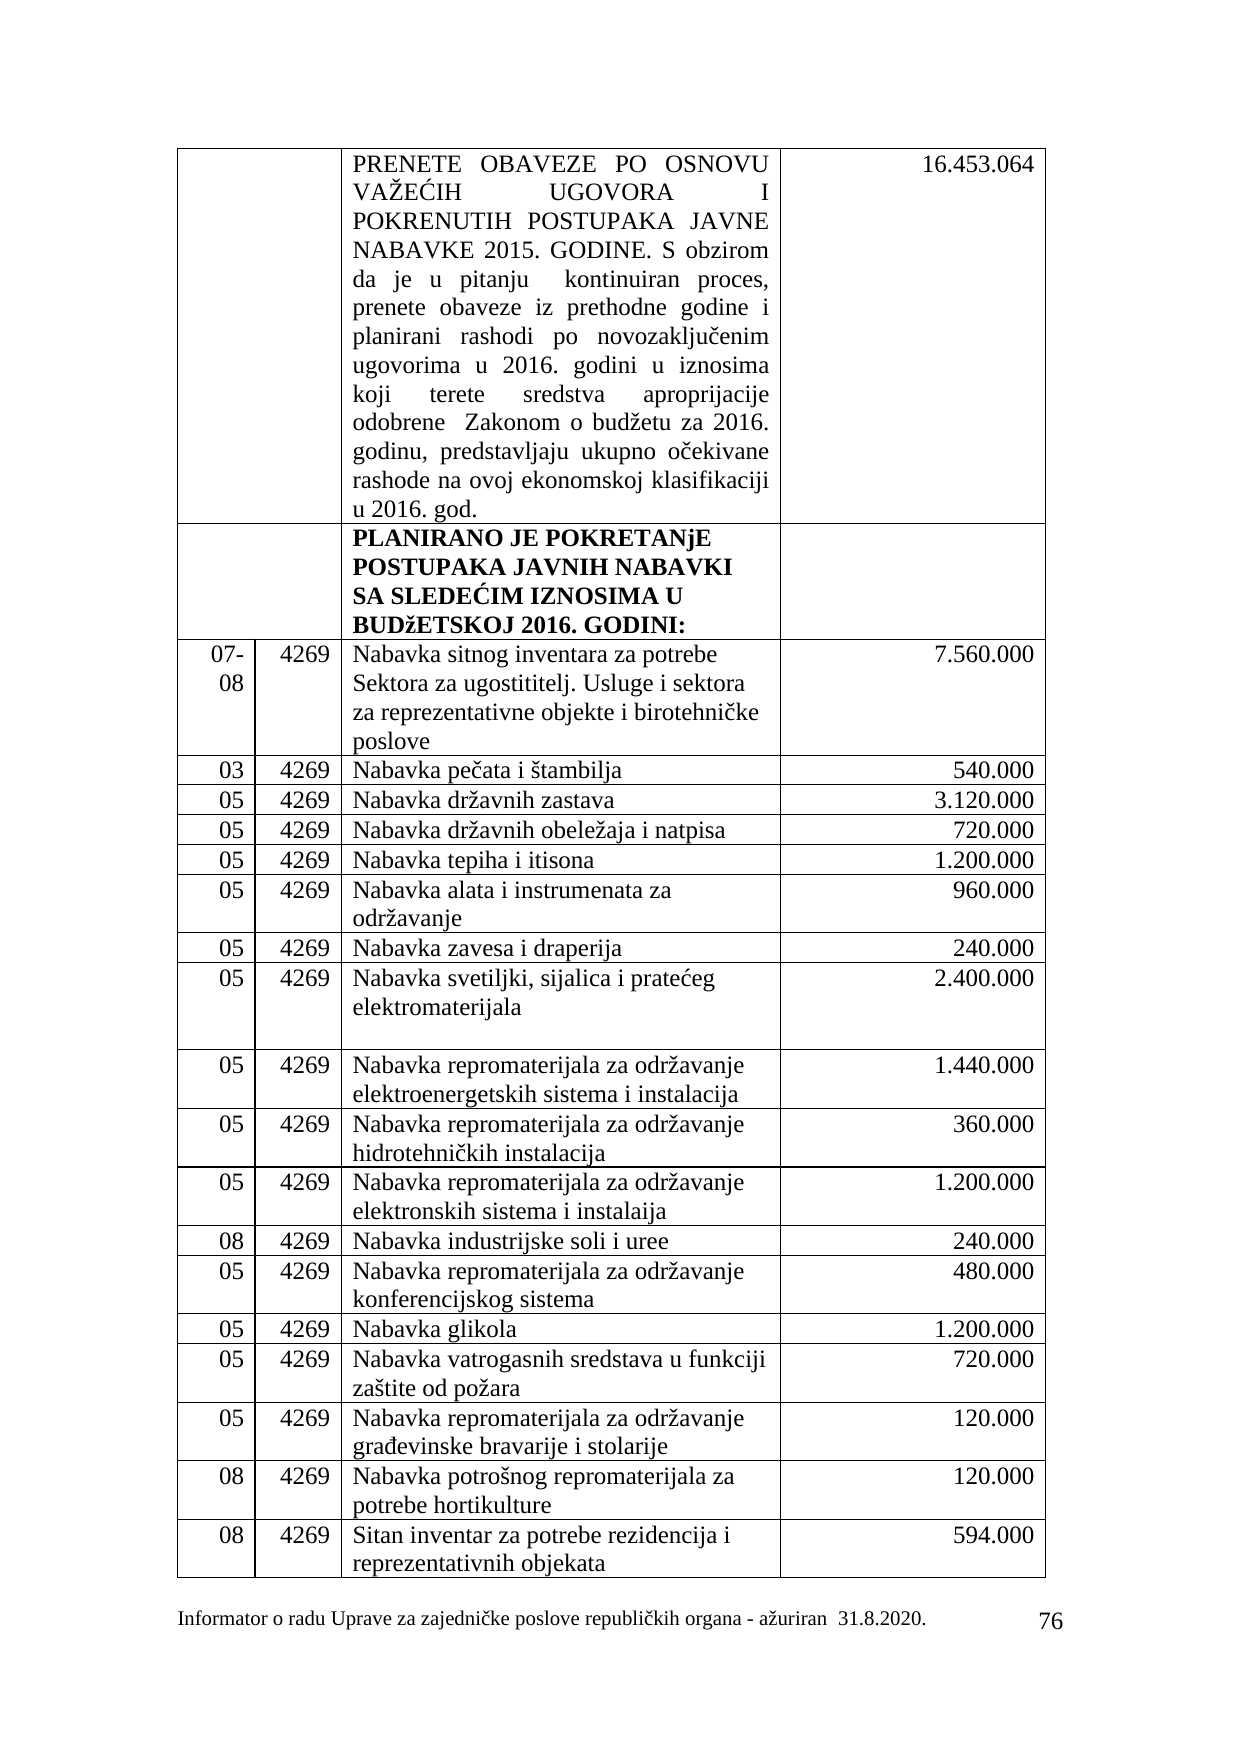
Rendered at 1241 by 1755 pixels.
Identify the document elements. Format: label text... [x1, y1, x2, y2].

table_cell Nabavka repromaterijala za održavanje hidrotehničkih instalacija [342, 1109, 780, 1166]
table_cell 07-08 [178, 640, 254, 754]
table_cell 4269 [256, 875, 341, 932]
table_cell PRENETE OBAVEZE PO OSNOVU VAŽEĆIH UGOVORA I POKRENUTIH POSTUPAKA JAVNE NABAVKE 2015. GODINE. S obzirom da je u pitanju kontinuiran proces, prenete obaveze iz prethodne godine i planirani rashodi po novozaklјučenim ugovorima u 2016. godini u iznosima koji terete sredstva aproprijacije odobrene Zakonom o budžetu za 2016. godinu, predstavlјaju ukupno očekivane rashode na ovoj ekonomskoj klasifikaciji u 2016. god. [342, 149, 780, 522]
table_cell 16.453.064 [781, 149, 1045, 522]
table_cell 05 [178, 875, 254, 932]
table_cell 4269 [256, 756, 341, 784]
table_cell 4269 [256, 640, 341, 754]
table_cell Sitan inventar za potrebe rezidencija i reprezentativnih objekata [342, 1520, 780, 1577]
table_cell 240.000 [781, 933, 1045, 962]
table_cell 360.000 [781, 1109, 1045, 1166]
table_cell 960.000 [781, 875, 1045, 932]
table_cell 4269 [256, 963, 341, 1049]
table_cell Nabavka državnih zastava [342, 785, 780, 814]
table_cell 08 [178, 1520, 254, 1577]
table_cell Nabavka potrošnog repromaterijala za potrebe hortikulture [342, 1461, 780, 1519]
table_cell Nabavka tepiha i itisona [342, 845, 780, 874]
table_cell 4269 [256, 1109, 341, 1166]
table_cell Nabavka alata i instrumenata za održavanje [342, 875, 780, 932]
table_cell [178, 149, 341, 522]
table_cell [178, 524, 341, 638]
table_cell 4269 [256, 815, 341, 844]
table_cell 4269 [256, 785, 341, 814]
table_cell Nabavka repromaterijala za održavanje konferencijskog sistema [342, 1256, 780, 1313]
table_cell 120.000 [781, 1403, 1045, 1460]
table_cell 05 [178, 1050, 254, 1108]
table_cell 05 [178, 1344, 254, 1402]
table_cell 08 [178, 1461, 254, 1519]
table_cell 05 [178, 1109, 254, 1166]
table_cell Nabavka industrijske soli i uree [342, 1226, 780, 1255]
table_cell 4269 [256, 1256, 341, 1313]
table_cell 05 [178, 1314, 254, 1343]
table_cell 4269 [256, 933, 341, 962]
table_cell 4269 [256, 1226, 341, 1255]
table_cell 120.000 [781, 1461, 1045, 1519]
table_cell 05 [178, 1256, 254, 1313]
table_cell 1.200.000 [781, 1314, 1045, 1343]
table_cell 05 [178, 933, 254, 962]
table_cell 720.000 [781, 815, 1045, 844]
table_cell 1.440.000 [781, 1050, 1045, 1108]
table_cell 4269 [256, 1050, 341, 1108]
table_cell PLANIRANO JE POKRETANјE POSTUPAKA JAVNIH NABAVKI SA SLEDEĆIM IZNOSIMA U BUDžETSKOJ 2016. GODINI: [342, 524, 780, 638]
table_cell Nabavka svetilјki, sijalica i pratećeg elektromaterijala [342, 963, 780, 1049]
table_cell 480.000 [781, 1256, 1045, 1313]
table_cell 1.200.000 [781, 845, 1045, 874]
table_cell Nabavka glikola [342, 1314, 780, 1343]
table_cell 540.000 [781, 756, 1045, 784]
table_cell 03 [178, 756, 254, 784]
table_cell Nabavka repromaterijala za održavanje građevinske bravarije i stolarije [342, 1403, 780, 1460]
table_cell 4269 [256, 1168, 341, 1225]
table_cell 4269 [256, 1344, 341, 1402]
table_cell 720.000 [781, 1344, 1045, 1402]
table_cell 4269 [256, 1403, 341, 1460]
table_cell 05 [178, 963, 254, 1049]
table_cell Nabavka sitnog inventara za potrebe Sektora za ugostititelј. Usluge i sektora za reprezentativne objekte i birotehničke poslove [342, 640, 780, 754]
table_cell 4269 [256, 1520, 341, 1577]
table_cell 594.000 [781, 1520, 1045, 1577]
table_cell Nabavka repromaterijala za održavanje elektronskih sistema i instalaija [342, 1168, 780, 1225]
table_cell 05 [178, 1403, 254, 1460]
table_cell 05 [178, 815, 254, 844]
table_cell Nabavka repromaterijala za održavanje elektroenergetskih sistema i instalacija [342, 1050, 780, 1108]
table_cell Nabavka pečata i štambilјa [342, 756, 780, 784]
table_cell 1.200.000 [781, 1168, 1045, 1225]
table_cell 4269 [256, 845, 341, 874]
table_cell 240.000 [781, 1226, 1045, 1255]
table_cell 2.400.000 [781, 963, 1045, 1049]
table_cell 05 [178, 1168, 254, 1225]
table_cell 05 [178, 845, 254, 874]
table_cell 08 [178, 1226, 254, 1255]
table_cell 05 [178, 785, 254, 814]
table_cell Nabavka vatrogasnih sredstava u funkciji zaštite od požara [342, 1344, 780, 1402]
table_cell 3.120.000 [781, 785, 1045, 814]
table_cell Nabavka državnih obeležaja i natpisa [342, 815, 780, 844]
table_cell 7.560.000 [781, 640, 1045, 754]
table_cell 4269 [256, 1461, 341, 1519]
table_cell 4269 [256, 1314, 341, 1343]
table_cell [781, 524, 1045, 638]
table_cell Nabavka zavesa i draperija [342, 933, 780, 962]
